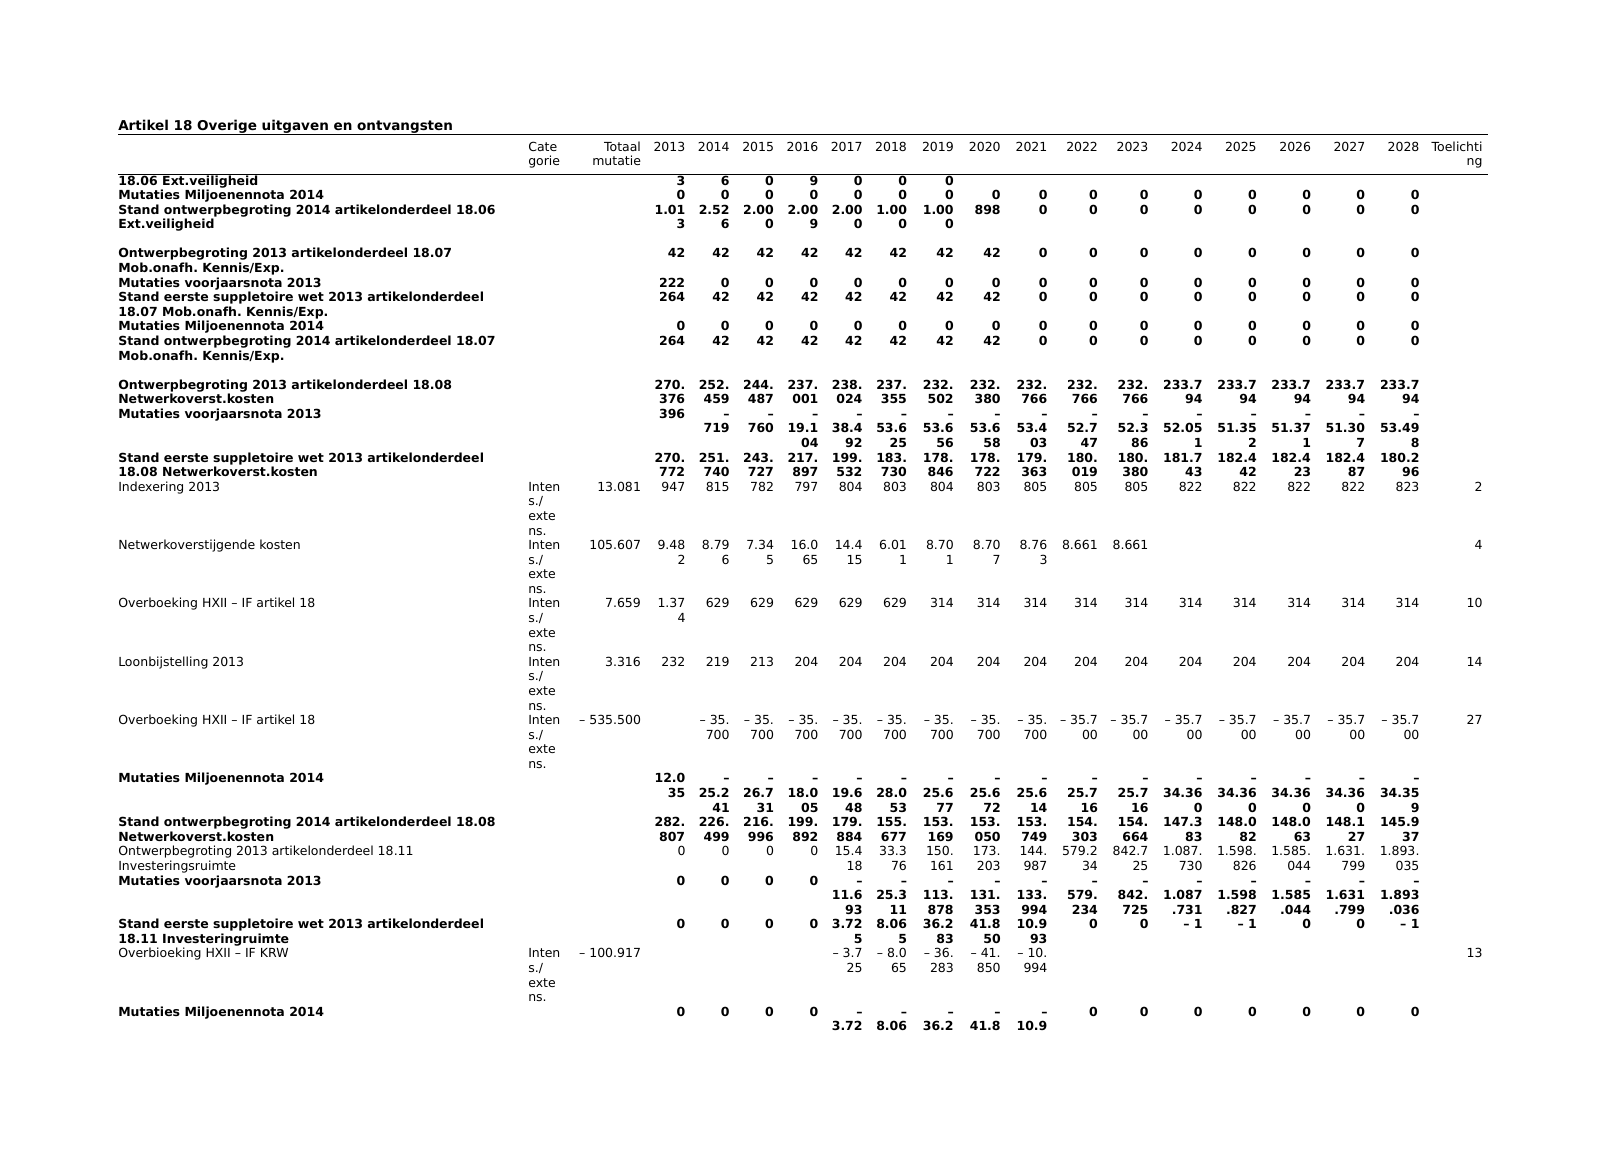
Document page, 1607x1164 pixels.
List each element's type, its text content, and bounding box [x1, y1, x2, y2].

table_cell 0 [1104, 246, 1154, 276]
table_cell 3.316 [566, 655, 647, 713]
table_cell 282.807 [647, 815, 691, 844]
table_cell 0 [824, 319, 868, 334]
table_cell 42 [959, 246, 1006, 276]
table_cell [522, 815, 566, 844]
table_cell Ontwerpbegroting 2013 artikelonderdeel 18.08 Netwerkoverst.kosten [118, 378, 522, 407]
table_cell 148.127 [1317, 815, 1371, 844]
table_cell [735, 363, 779, 378]
table_cell – 3.72 [824, 1005, 868, 1034]
table_cell 204 [1208, 655, 1262, 713]
table_cell 0 [691, 188, 735, 203]
table_cell 232.502 [913, 378, 959, 407]
table_cell 0 [735, 917, 779, 946]
table_cell Stand eerste suppletoire wet 2013 artikelonderdeel 18.11 Investeringruimte [118, 917, 522, 946]
table_cell 8.763 [1006, 538, 1053, 596]
table_cell [647, 713, 691, 771]
table_cell [1104, 232, 1154, 246]
table_cell [566, 188, 647, 203]
table_cell 0 [959, 188, 1006, 203]
table_cell [522, 451, 566, 480]
table_cell Mutaties voorjaarsnota 2013 [118, 276, 522, 290]
table_cell 2023 [1104, 135, 1154, 173]
table_cell – 19.104 [780, 407, 824, 451]
table_cell 2.000 [824, 203, 868, 232]
table_cell Intens./extens. [522, 946, 566, 1005]
table_cell 0 [1006, 319, 1053, 334]
table_cell 13.081 [566, 480, 647, 538]
table_cell 42 [824, 246, 868, 276]
table_cell – 35.700 [1317, 713, 1371, 771]
table_cell 232.766 [1053, 378, 1103, 407]
table_cell [566, 874, 647, 917]
table_cell [1263, 946, 1317, 1005]
table_cell 42 [780, 334, 824, 363]
table_cell 251.740 [691, 451, 735, 480]
table_cell 145.937 [1371, 815, 1425, 844]
table_cell 797 [780, 480, 824, 538]
table_cell 822 [1317, 480, 1371, 538]
table_cell Indexering 2013 [118, 480, 522, 538]
table_cell – 53.625 [868, 407, 913, 451]
table_cell – 25.311 [868, 874, 913, 917]
table_cell 0 [1263, 917, 1317, 946]
table_cell – 35.700 [1053, 713, 1103, 771]
table_cell [118, 135, 522, 173]
table_cell [1317, 232, 1371, 246]
table_cell 0 [1154, 319, 1208, 334]
table_cell 237.355 [868, 378, 913, 407]
table_cell Toelichting [1425, 135, 1488, 173]
table_cell – 35.700 [780, 713, 824, 771]
table_cell 0 [1104, 290, 1154, 319]
table_cell 2021 [1006, 135, 1053, 173]
table_cell [1425, 319, 1488, 334]
table_cell – 34.360 [1154, 771, 1208, 815]
table_cell 2020 [959, 135, 1006, 173]
table_cell 232.380 [959, 378, 1006, 407]
table_cell – 3.725 [824, 946, 868, 1005]
table_cell [1154, 946, 1208, 1005]
table_cell [1425, 276, 1488, 290]
table_cell 243.727 [735, 451, 779, 480]
table_cell – 25.716 [1053, 771, 1103, 815]
table_cell 0 [868, 175, 913, 188]
table_cell [1317, 363, 1371, 378]
table_cell – 25.677 [913, 771, 959, 815]
table_cell 237.001 [780, 378, 824, 407]
table_cell 0 [735, 188, 779, 203]
table_cell 199.892 [780, 815, 824, 844]
table_cell 180.296 [1371, 451, 1425, 480]
table_cell [118, 232, 522, 246]
table_cell – 35.700 [959, 713, 1006, 771]
table_cell 805 [1104, 480, 1154, 538]
table_cell 244.487 [735, 378, 779, 407]
table_cell [118, 363, 522, 378]
table_cell [566, 276, 647, 290]
table_cell – 35.700 [1104, 713, 1154, 771]
table_cell 804 [913, 480, 959, 538]
table_cell 1.374 [647, 596, 691, 655]
table_cell 0 [913, 188, 959, 203]
table_cell 0 [1371, 188, 1425, 203]
table_cell 42 [735, 334, 779, 363]
table_cell 1.013 [647, 203, 691, 232]
table_cell – 1 [1154, 917, 1208, 946]
table_cell 10.993 [1006, 917, 1053, 946]
table_cell 42 [824, 290, 868, 319]
table_cell 232 [647, 655, 691, 713]
table_cell Stand ontwerpbegroting 2014 artikelonderdeel 18.06 Ext.veiligheid [118, 203, 522, 232]
table_cell 629 [691, 596, 735, 655]
table_cell 0 [780, 874, 824, 917]
table_cell [1208, 363, 1262, 378]
table_cell [522, 188, 566, 203]
table_cell – 535.500 [566, 713, 647, 771]
table_cell 232.766 [1104, 378, 1154, 407]
table_cell 173.203 [959, 844, 1006, 873]
table_cell [522, 246, 566, 276]
table_cell 0 [824, 276, 868, 290]
table_cell [735, 946, 779, 1005]
table_cell Mutaties voorjaarsnota 2013 [118, 407, 522, 451]
table_cell [566, 844, 647, 873]
table_cell [959, 363, 1006, 378]
table_cell Intens./extens. [522, 713, 566, 771]
table_cell 314 [1208, 596, 1262, 655]
table_cell [522, 1005, 566, 1034]
table_cell 42 [913, 290, 959, 319]
table_cell – 53.403 [1006, 407, 1053, 451]
table_cell – 35.700 [1263, 713, 1317, 771]
table_cell – 51.352 [1208, 407, 1262, 451]
table_cell 2.000 [735, 203, 779, 232]
table_cell [566, 203, 647, 232]
table_cell [647, 946, 691, 1005]
table_cell – 100.917 [566, 946, 647, 1005]
table_cell – 53.658 [959, 407, 1006, 451]
table_cell 0 [1371, 290, 1425, 319]
table_cell [522, 175, 566, 188]
table_cell [1154, 538, 1208, 596]
table_cell [824, 232, 868, 246]
table_cell [1371, 946, 1425, 1005]
table_cell 226.499 [691, 815, 735, 844]
table_cell – 35.700 [1371, 713, 1425, 771]
table_cell [566, 815, 647, 844]
table_cell 2028 [1371, 135, 1425, 173]
table_cell 204 [913, 655, 959, 713]
table_cell 42 [735, 246, 779, 276]
table_cell [566, 407, 647, 451]
table_cell – 36.283 [913, 946, 959, 1005]
table_cell [566, 363, 647, 378]
table_cell 0 [1371, 203, 1425, 232]
table_cell 7.659 [566, 596, 647, 655]
table_cell 0 [1317, 1005, 1371, 1034]
table_cell [1371, 232, 1425, 246]
table_cell [691, 232, 735, 246]
table_cell 153.169 [913, 815, 959, 844]
table_cell Ontwerpbegroting 2013 artikelonderdeel 18.11 Investeringsruimte [118, 844, 522, 873]
table_cell 0 [691, 319, 735, 334]
table_cell [522, 334, 566, 363]
table_cell 182.487 [1317, 451, 1371, 480]
table_cell 0 [1104, 319, 1154, 334]
table_cell 0 [1006, 334, 1053, 363]
table_cell 0 [1053, 917, 1103, 946]
table_cell [1425, 815, 1488, 844]
table_cell [522, 290, 566, 319]
table_cell [566, 451, 647, 480]
table_cell Mutaties Miljoenennota 2014 [118, 1005, 522, 1034]
table_cell 41.850 [959, 917, 1006, 946]
table_cell Stand eerste suppletoire wet 2013 artikelonderdeel 18.07 Mob.onafh. Kennis/Exp. [118, 290, 522, 319]
table_cell – 34.359 [1371, 771, 1425, 815]
table_cell [1053, 232, 1103, 246]
table_cell 16.065 [780, 538, 824, 596]
table_cell 0 [824, 175, 868, 188]
table_cell – 842.725 [1104, 874, 1154, 917]
table_cell [1104, 946, 1154, 1005]
table_cell 2019 [913, 135, 959, 173]
table_cell 204 [1371, 655, 1425, 713]
table_cell 0 [647, 874, 691, 917]
table_cell 182.423 [1263, 451, 1317, 480]
table_cell 0 [1208, 276, 1262, 290]
table_cell 0 [647, 319, 691, 334]
table_cell 0 [1208, 290, 1262, 319]
table_cell 0 [1263, 1005, 1317, 1034]
table_cell 0 [1053, 334, 1103, 363]
table_cell 0 [1104, 334, 1154, 363]
table_cell 0 [1053, 1005, 1103, 1034]
table_cell [566, 917, 647, 946]
table_cell [691, 946, 735, 1005]
table_cell – 36.2 [913, 1005, 959, 1034]
table_cell 178.846 [913, 451, 959, 480]
table_cell 629 [824, 596, 868, 655]
table_cell 314 [1317, 596, 1371, 655]
table_cell 204 [780, 655, 824, 713]
table_cell Overbioeking HXII – IF KRW [118, 946, 522, 1005]
table_cell – 25.614 [1006, 771, 1053, 815]
table_cell 314 [1053, 596, 1103, 655]
table_cell 0 [1317, 290, 1371, 319]
table_cell [522, 276, 566, 290]
table_cell 803 [959, 480, 1006, 538]
table_cell [566, 771, 647, 815]
table_cell 0 [780, 319, 824, 334]
table_cell 842.725 [1104, 844, 1154, 873]
table_cell – 41.8 [959, 1005, 1006, 1034]
table_cell [1317, 538, 1371, 596]
table_cell Stand eerste suppletoire wet 2013 artikelonderdeel 18.08 Netwerkoverst.kosten [118, 451, 522, 480]
table_cell 0 [691, 844, 735, 873]
table_header Artikel 18 Overige uitgaven en ontvangsten [118, 118, 1488, 134]
table_cell [959, 175, 1006, 188]
table_cell 0 [780, 1005, 824, 1034]
table_cell 0 [959, 319, 1006, 334]
table_cell 0 [1053, 276, 1103, 290]
table_cell 8.707 [959, 538, 1006, 596]
table_cell 33.376 [868, 844, 913, 873]
table_cell 0 [1154, 188, 1208, 203]
table_cell [1208, 538, 1262, 596]
table_cell 148.082 [1208, 815, 1262, 844]
table_cell – 53.656 [913, 407, 959, 451]
table_cell 0 [1317, 276, 1371, 290]
table_cell 0 [1154, 203, 1208, 232]
table_cell 0 [1208, 334, 1262, 363]
table_cell 0 [1208, 188, 1262, 203]
table_cell 178.722 [959, 451, 1006, 480]
table_cell – 1.585.044 [1263, 874, 1317, 917]
table_cell – 25.672 [959, 771, 1006, 815]
table_cell 204 [868, 655, 913, 713]
table_cell [1425, 246, 1488, 276]
table_cell 42 [824, 334, 868, 363]
table_cell 2.009 [780, 203, 824, 232]
table_cell [1208, 175, 1262, 188]
table_cell 0 [1053, 246, 1103, 276]
table_cell Categorie [522, 135, 566, 173]
table_cell 0 [1263, 276, 1317, 290]
table_cell – 34.360 [1208, 771, 1262, 815]
table_cell 12.035 [647, 771, 691, 815]
table_cell – 11.693 [824, 874, 868, 917]
table_cell 6.011 [868, 538, 913, 596]
table_cell 0 [735, 1005, 779, 1034]
table_cell [522, 203, 566, 232]
table_cell 0 [1371, 276, 1425, 290]
table_cell 0 [913, 276, 959, 290]
table_cell 0 [1208, 1005, 1262, 1034]
table_cell [1263, 175, 1317, 188]
table_cell 0 [735, 874, 779, 917]
table_cell [566, 232, 647, 246]
table_cell 42 [780, 246, 824, 276]
table_cell – 52.747 [1053, 407, 1103, 451]
table_cell 0 [647, 188, 691, 203]
table_cell – 1 [1208, 917, 1262, 946]
table_cell 14 [1425, 655, 1488, 713]
table_cell 3 [647, 175, 691, 188]
table_cell 0 [1154, 276, 1208, 290]
table_cell 204 [1053, 655, 1103, 713]
table_cell 579.234 [1053, 844, 1103, 873]
table_cell [1425, 844, 1488, 873]
table_cell 42 [959, 334, 1006, 363]
table_cell 252.459 [691, 378, 735, 407]
table_cell [1425, 232, 1488, 246]
table_cell 264 [647, 290, 691, 319]
table_cell Intens./extens. [522, 655, 566, 713]
table_cell 815 [691, 480, 735, 538]
table_cell – 35.700 [913, 713, 959, 771]
table_cell 0 [1263, 319, 1317, 334]
table_cell [566, 246, 647, 276]
table_cell [780, 232, 824, 246]
table_cell 0 [1208, 319, 1262, 334]
table_cell – 35.700 [868, 713, 913, 771]
table_cell 0 [913, 319, 959, 334]
table_cell 13 [1425, 946, 1488, 1005]
table_cell 182.442 [1208, 451, 1262, 480]
table_cell 0 [735, 175, 779, 188]
table_cell – 52.386 [1104, 407, 1154, 451]
table_cell 0 [780, 188, 824, 203]
table_cell [868, 363, 913, 378]
table_cell 0 [691, 917, 735, 946]
table_cell 898 [959, 203, 1006, 232]
table_cell [1006, 175, 1053, 188]
table_cell 8.701 [913, 538, 959, 596]
table_cell 0 [1154, 290, 1208, 319]
table_cell [522, 232, 566, 246]
table_cell 0 [647, 844, 691, 873]
table_cell 2014 [691, 135, 735, 173]
table_cell Loonbijstelling 2013 [118, 655, 522, 713]
table_cell 6 [691, 175, 735, 188]
table_cell 2.526 [691, 203, 735, 232]
table_cell 0 [1006, 276, 1053, 290]
table_cell 0 [691, 276, 735, 290]
table_cell Ontwerpbegroting 2013 artikelonderdeel 18.07 Mob.onafh. Kennis/Exp. [118, 246, 522, 276]
table_cell 0 [1317, 334, 1371, 363]
table_cell 0 [868, 319, 913, 334]
table_cell 2017 [824, 135, 868, 173]
table_cell [1425, 771, 1488, 815]
table_cell – 1.631.799 [1317, 874, 1371, 917]
table_cell 2027 [1317, 135, 1371, 173]
table_cell 947 [647, 480, 691, 538]
table_cell [1371, 363, 1425, 378]
table_cell 147.383 [1154, 815, 1208, 844]
table_cell 233.794 [1154, 378, 1208, 407]
table_cell [566, 290, 647, 319]
table_cell 314 [1263, 596, 1317, 655]
table_cell 213 [735, 655, 779, 713]
table_cell [1371, 538, 1425, 596]
table_cell 314 [959, 596, 1006, 655]
table_cell [1208, 232, 1262, 246]
table_cell 782 [735, 480, 779, 538]
table_cell [1425, 175, 1488, 188]
table_cell [1425, 363, 1488, 378]
table_cell [522, 378, 566, 407]
table_cell 314 [1371, 596, 1425, 655]
table_cell 0 [735, 844, 779, 873]
table_cell [1263, 538, 1317, 596]
table_cell 314 [1006, 596, 1053, 655]
table_cell [1425, 334, 1488, 363]
table_cell [522, 874, 566, 917]
table_cell 0 [1317, 319, 1371, 334]
table_cell 10 [1425, 596, 1488, 655]
table_cell 8.065 [868, 917, 913, 946]
table_cell 0 [691, 874, 735, 917]
table_cell 7.345 [735, 538, 779, 596]
table_cell – 18.005 [780, 771, 824, 815]
table_cell – 10.9 [1006, 1005, 1053, 1034]
table_cell 15.418 [824, 844, 868, 873]
table_cell 0 [913, 175, 959, 188]
table_cell 629 [780, 596, 824, 655]
table_cell – 25.241 [691, 771, 735, 815]
table_cell 0 [1154, 246, 1208, 276]
table_cell 0 [1317, 917, 1371, 946]
table_cell – 35.700 [1006, 713, 1053, 771]
table_cell 0 [1006, 203, 1053, 232]
table_cell 153.749 [1006, 815, 1053, 844]
table_cell 217.897 [780, 451, 824, 480]
table_cell 42 [735, 290, 779, 319]
table_cell 0 [1053, 319, 1103, 334]
table_cell 0 [1104, 203, 1154, 232]
table_cell 42 [691, 290, 735, 319]
table_cell 0 [1053, 188, 1103, 203]
table_cell 154.303 [1053, 815, 1103, 844]
table_cell 148.063 [1263, 815, 1317, 844]
table_cell 42 [959, 290, 1006, 319]
table_cell [691, 363, 735, 378]
table_cell 0 [1006, 188, 1053, 203]
table_cell [1104, 363, 1154, 378]
table_cell [913, 363, 959, 378]
table_cell [1425, 1005, 1488, 1034]
table_cell Overboeking HXII – IF artikel 18 [118, 713, 522, 771]
table_cell [1006, 363, 1053, 378]
table_cell 823 [1371, 480, 1425, 538]
table_cell 0 [1053, 203, 1103, 232]
table_cell [1425, 203, 1488, 232]
table_cell 233.794 [1371, 378, 1425, 407]
table_cell 0 [1263, 334, 1317, 363]
table_cell [1425, 188, 1488, 203]
table_cell [1053, 175, 1103, 188]
table_cell 8.661 [1053, 538, 1103, 596]
table_cell [1317, 175, 1371, 188]
table_cell – 35.700 [1208, 713, 1262, 771]
table_cell 42 [913, 334, 959, 363]
table_cell 0 [647, 1005, 691, 1034]
table_cell – 52.051 [1154, 407, 1208, 451]
table_cell 180.380 [1104, 451, 1154, 480]
table_cell 1.631.799 [1317, 844, 1371, 873]
table_cell [566, 175, 647, 188]
table_cell [735, 232, 779, 246]
table_cell 204 [1263, 655, 1317, 713]
table_cell [1263, 363, 1317, 378]
table_cell 0 [1208, 246, 1262, 276]
table_cell 0 [824, 188, 868, 203]
table_cell [566, 319, 647, 334]
table_cell 180.019 [1053, 451, 1103, 480]
table_cell 232.766 [1006, 378, 1053, 407]
table_cell 805 [1006, 480, 1053, 538]
table_cell Mutaties Miljoenennota 2014 [118, 771, 522, 815]
table_cell [1425, 874, 1488, 917]
table_cell [1154, 363, 1208, 378]
table_cell 0 [1104, 1005, 1154, 1034]
table_cell Overboeking HXII – IF artikel 18 [118, 596, 522, 655]
table_cell 2022 [1053, 135, 1103, 173]
table_cell [913, 232, 959, 246]
table_cell Intens./extens. [522, 480, 566, 538]
table_cell – 10.994 [1006, 946, 1053, 1005]
table_cell 1.585.044 [1263, 844, 1317, 873]
table_cell 0 [1317, 188, 1371, 203]
table_cell 0 [1317, 203, 1371, 232]
table_cell – 1.893.036 [1371, 874, 1425, 917]
table_cell [959, 232, 1006, 246]
table_cell [1208, 946, 1262, 1005]
table_cell 314 [1104, 596, 1154, 655]
table_cell 0 [868, 276, 913, 290]
table_cell Intens./extens. [522, 596, 566, 655]
table_cell 9.482 [647, 538, 691, 596]
table_cell 0 [1104, 188, 1154, 203]
table_cell [1425, 378, 1488, 407]
table_cell 0 [1371, 1005, 1425, 1034]
table_cell 0 [1006, 246, 1053, 276]
table_cell – 760 [735, 407, 779, 451]
table_cell 42 [913, 246, 959, 276]
table_cell [1371, 175, 1425, 188]
table_cell 270.376 [647, 378, 691, 407]
table_cell – 719 [691, 407, 735, 451]
table_cell 154.664 [1104, 815, 1154, 844]
table_cell 42 [647, 246, 691, 276]
table_cell – 51.307 [1317, 407, 1371, 451]
table_cell 42 [691, 246, 735, 276]
table_cell 0 [780, 276, 824, 290]
table_cell 0 [780, 917, 824, 946]
table_cell 3.725 [824, 917, 868, 946]
table_cell [566, 334, 647, 363]
table_cell Stand ontwerpbegroting 2014 artikelonderdeel 18.08 Netwerkoverst.kosten [118, 815, 522, 844]
table_cell [1154, 175, 1208, 188]
table_cell [1154, 232, 1208, 246]
table_cell 2025 [1208, 135, 1262, 173]
table_cell 0 [735, 276, 779, 290]
table_cell [1317, 946, 1371, 1005]
table_cell – 28.053 [868, 771, 913, 815]
table_cell [522, 363, 566, 378]
table_cell 204 [1317, 655, 1371, 713]
table_cell – 579.234 [1053, 874, 1103, 917]
table_cell Mutaties Miljoenennota 2014 [118, 319, 522, 334]
table_cell – 38.492 [824, 407, 868, 451]
table_cell 629 [735, 596, 779, 655]
table_cell 204 [1154, 655, 1208, 713]
table_cell 216.996 [735, 815, 779, 844]
table_cell [1104, 175, 1154, 188]
table_cell [780, 946, 824, 1005]
table_cell 0 [1317, 246, 1371, 276]
table_cell 0 [1263, 290, 1317, 319]
table_cell 396 [647, 407, 691, 451]
table_cell 822 [1154, 480, 1208, 538]
table_cell 0 [1371, 319, 1425, 334]
table_cell 199.532 [824, 451, 868, 480]
table_cell 264 [647, 334, 691, 363]
table_cell [824, 363, 868, 378]
table_cell 0 [1208, 203, 1262, 232]
table_cell – 35.700 [735, 713, 779, 771]
table_cell 179.884 [824, 815, 868, 844]
table_cell 2013 [647, 135, 691, 173]
table_cell 204 [1104, 655, 1154, 713]
table_cell 238.024 [824, 378, 868, 407]
table_cell – 1.598.827 [1208, 874, 1262, 917]
table_cell 0 [1154, 334, 1208, 363]
table_cell 42 [868, 334, 913, 363]
table_cell [522, 844, 566, 873]
table_cell 805 [1053, 480, 1103, 538]
table_cell – 8.06 [868, 1005, 913, 1034]
table_cell 14.415 [824, 538, 868, 596]
table_cell 42 [868, 290, 913, 319]
table_cell 0 [1006, 290, 1053, 319]
table_cell – 51.371 [1263, 407, 1317, 451]
table_cell 204 [959, 655, 1006, 713]
table_cell 204 [1006, 655, 1053, 713]
table_cell 8.661 [1104, 538, 1154, 596]
table_cell Totaal mutatie [566, 135, 647, 173]
table_cell 0 [959, 276, 1006, 290]
table_cell [647, 232, 691, 246]
table_cell – 35.700 [824, 713, 868, 771]
table_cell 0 [1104, 276, 1154, 290]
table_cell 822 [1208, 480, 1262, 538]
table_cell 0 [1263, 188, 1317, 203]
table_cell [1425, 407, 1488, 451]
table_cell 2024 [1154, 135, 1208, 173]
table_cell [1425, 917, 1488, 946]
table_cell 105.607 [566, 538, 647, 596]
table_cell 0 [1371, 334, 1425, 363]
table_cell – 133.994 [1006, 874, 1053, 917]
table_cell [1263, 232, 1317, 246]
table_cell 803 [868, 480, 913, 538]
table_cell – 19.648 [824, 771, 868, 815]
table_cell 9 [780, 175, 824, 188]
table_cell 0 [780, 844, 824, 873]
table_cell 1.893.035 [1371, 844, 1425, 873]
table_cell 314 [913, 596, 959, 655]
table_cell – 1 [1371, 917, 1425, 946]
table_cell [1006, 232, 1053, 246]
table_cell 2018 [868, 135, 913, 173]
table_cell – 35.700 [1154, 713, 1208, 771]
table_cell Stand ontwerpbegroting 2014 artikelonderdeel 18.07 Mob.onafh. Kennis/Exp. [118, 334, 522, 363]
table_cell 181.743 [1154, 451, 1208, 480]
table_cell 0 [1371, 246, 1425, 276]
table_cell 4 [1425, 538, 1488, 596]
table_cell 2015 [735, 135, 779, 173]
table_cell [780, 363, 824, 378]
table_cell 233.794 [1208, 378, 1262, 407]
table_cell 0 [647, 917, 691, 946]
table_cell 1.000 [868, 203, 913, 232]
table_cell – 26.731 [735, 771, 779, 815]
table_cell [566, 378, 647, 407]
table_cell 153.050 [959, 815, 1006, 844]
table_cell [522, 407, 566, 451]
table_cell – 34.360 [1263, 771, 1317, 815]
table_cell 183.730 [868, 451, 913, 480]
table_cell [1425, 290, 1488, 319]
table_cell – 35.700 [691, 713, 735, 771]
table_cell Intens./extens. [522, 538, 566, 596]
table_cell 144.987 [1006, 844, 1053, 873]
table_cell 42 [868, 246, 913, 276]
table_cell 0 [1104, 917, 1154, 946]
table_cell 0 [735, 319, 779, 334]
table_cell [1053, 363, 1103, 378]
table_cell 233.794 [1263, 378, 1317, 407]
table_cell [522, 319, 566, 334]
table_cell 42 [691, 334, 735, 363]
table_cell 42 [780, 290, 824, 319]
table_cell 314 [1154, 596, 1208, 655]
table_cell 629 [868, 596, 913, 655]
table_cell 0 [691, 1005, 735, 1034]
table_cell – 34.360 [1317, 771, 1371, 815]
table_cell 0 [1263, 203, 1317, 232]
table_cell – 8.065 [868, 946, 913, 1005]
table_cell [566, 1005, 647, 1034]
table_cell – 25.716 [1104, 771, 1154, 815]
table_cell 8.796 [691, 538, 735, 596]
table_cell 822 [1263, 480, 1317, 538]
table_cell [522, 917, 566, 946]
table_cell 27 [1425, 713, 1488, 771]
table_cell Mutaties Miljoenennota 2014 [118, 188, 522, 203]
table_cell 2 [1425, 480, 1488, 538]
table_cell 150.161 [913, 844, 959, 873]
table_cell 0 [1053, 290, 1103, 319]
table_cell Mutaties voorjaarsnota 2013 [118, 874, 522, 917]
table_cell – 113.878 [913, 874, 959, 917]
table_cell 0 [868, 188, 913, 203]
table_cell 155.677 [868, 815, 913, 844]
table_cell 804 [824, 480, 868, 538]
table_cell – 41.850 [959, 946, 1006, 1005]
table_cell 2026 [1263, 135, 1317, 173]
table_cell 270.772 [647, 451, 691, 480]
table_cell 222 [647, 276, 691, 290]
table_cell 204 [824, 655, 868, 713]
table_cell 0 [1154, 1005, 1208, 1034]
table_cell 233.794 [1317, 378, 1371, 407]
table_cell – 1.087.731 [1154, 874, 1208, 917]
table_cell 179.363 [1006, 451, 1053, 480]
table_cell [522, 771, 566, 815]
table_cell [647, 363, 691, 378]
table_cell 1.087.730 [1154, 844, 1208, 873]
table_cell 1.000 [913, 203, 959, 232]
table_cell – 131.353 [959, 874, 1006, 917]
table_cell 2016 [780, 135, 824, 173]
table_cell [868, 232, 913, 246]
table_cell [1053, 946, 1103, 1005]
table_cell 1.598.826 [1208, 844, 1262, 873]
table_cell – 53.498 [1371, 407, 1425, 451]
table_cell 36.283 [913, 917, 959, 946]
table_cell [1425, 451, 1488, 480]
table_cell 219 [691, 655, 735, 713]
table_cell 0 [1263, 246, 1317, 276]
table_cell Netwerkoverstijgende kosten [118, 538, 522, 596]
table_cell 18.06 Ext.veiligheid [118, 175, 522, 188]
